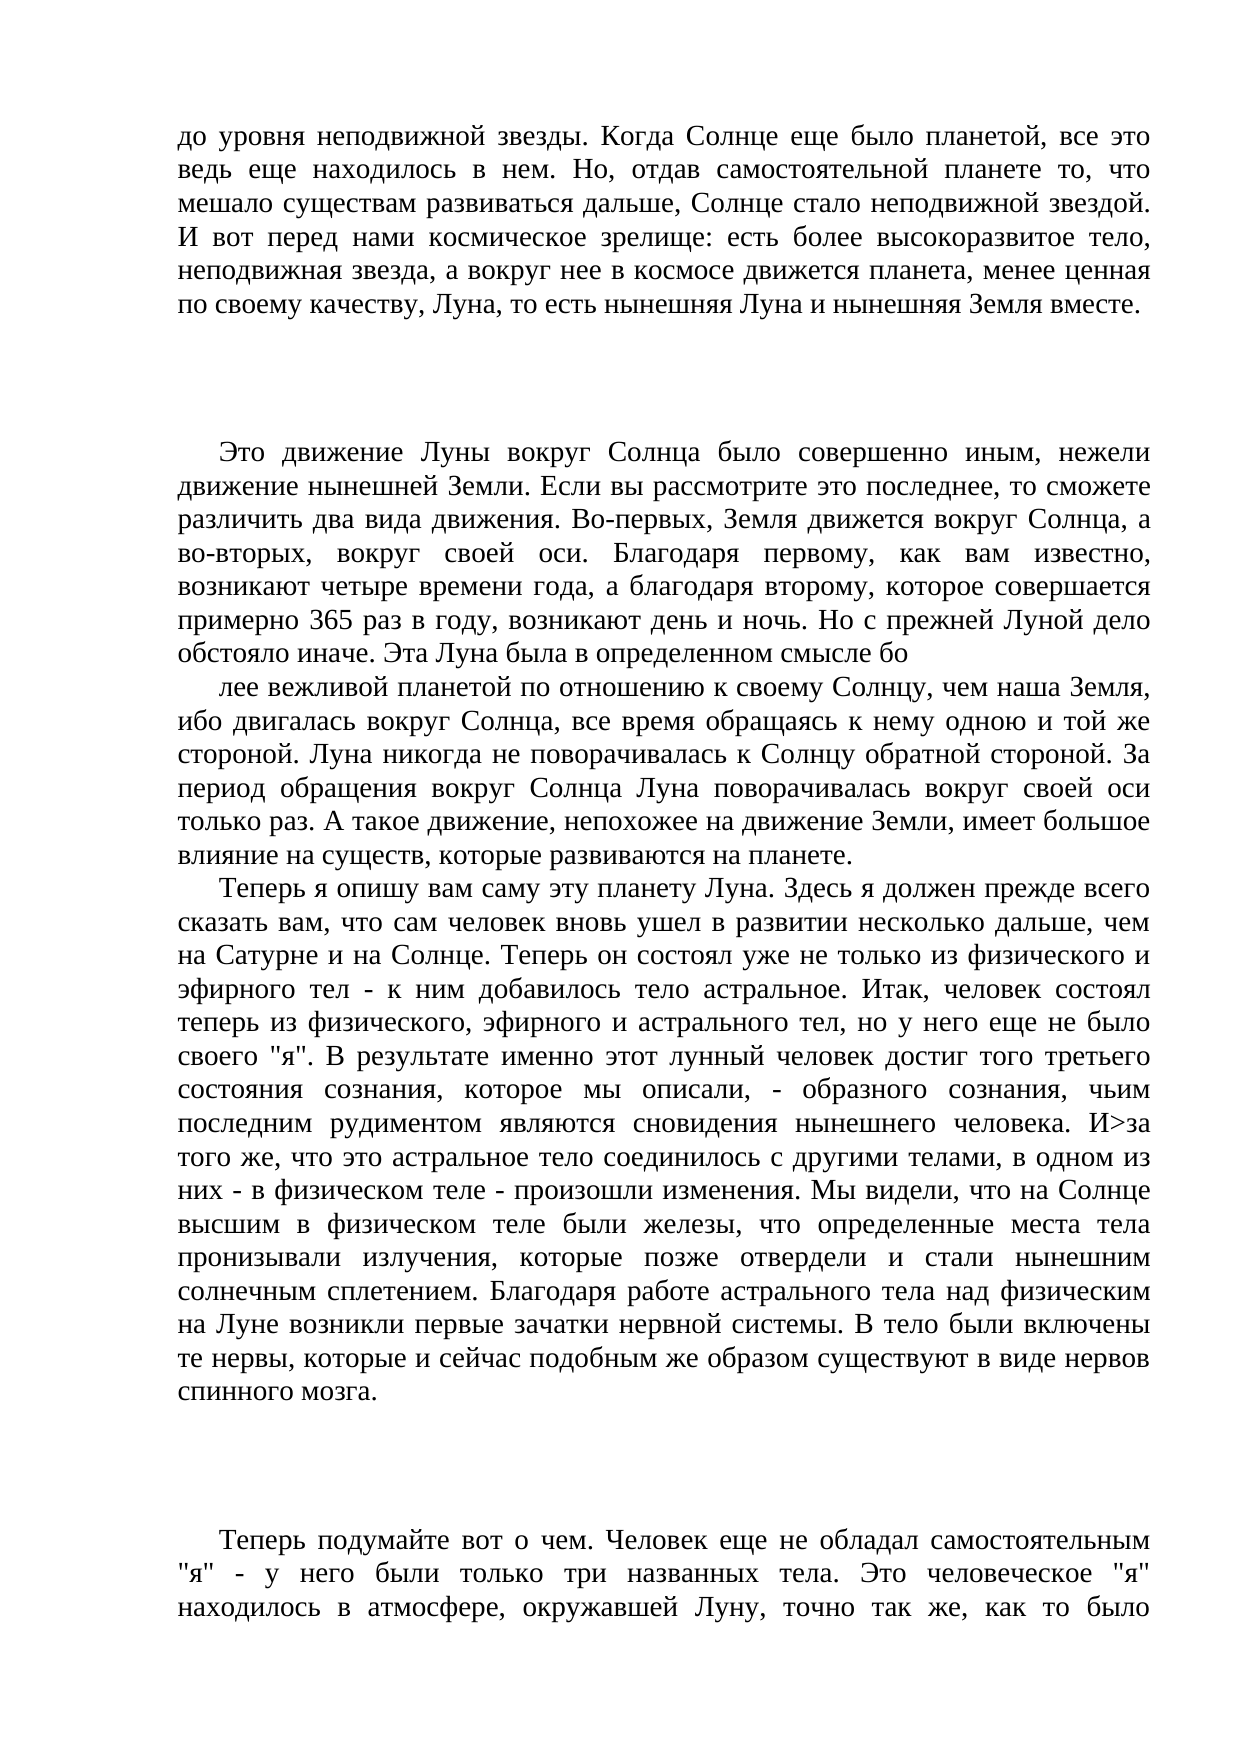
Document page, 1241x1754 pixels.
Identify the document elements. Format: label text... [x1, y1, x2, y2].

text Это движение Луны вокруг Солнца было совершенно иным, нежели движение нынешней Земли. Если вы рассмотрите это последнее, то сможете различить два вида движения. Во-первых, Земля движется вокруг Солнца, а во-вторых, вокруг своей оси. Благодаря первому, как вам известно, возникают четыре времени года, а благодаря второму, которое совершается примерно 365 раз в году, возникают день и ночь. Но с прежней Луной дело обстояло иначе. Эта Луна была в определенном смысле бо [177, 434, 1152, 669]
text лее вежливой планетой по отношению к своему Солнцу, чем наша Земля, ибо двигалась вокруг Солнца, все время обращаясь к нему одною и той же стороной. Луна никогда не поворачивалась к Солнцу обратной стороной. За период обращения вокруг Солнца Луна поворачивалась вокруг своей оси только раз. А такое движение, непохожее на движение Земли, имеет большое влияние на существ, которые развиваются на планете. [177, 669, 1152, 870]
text до уровня неподвижной звезды. Когда Солнце еще было планетой, все это ведь еще находилось в нем. Но, отдав самостоятельной планете то, что мешало существам развиваться дальше, Солнце стало неподвижной звездой. И вот перед нами космическое зрелище: есть более высокоразвитое тело, неподвижная звезда, а вокруг нее в космосе движется планета, менее ценная по своему качеству, Луна, то есть нынешняя Луна и нынешняя Земля вместе. [177, 118, 1152, 319]
text Теперь я опишу вам саму эту планету Луна. Здесь я должен прежде всего сказать вам, что сам человек вновь ушел в развитии несколько дальше, чем на Сатурне и на Солнце. Теперь он состоял уже не только из физического и эфирного тел - к ним добавилось тело астральное. Итак, человек состоял теперь из физического, эфирного и астрального тел, но у него еще не было своего "я". В результате именно этот лунный человек достиг того третьего состояния сознания, которое мы описали, - образного сознания, чьим последним рудиментом являются сновидения нынешнего человека. И>за того же, что это астральное тело соединилось с другими телами, в одном из них - в физическом теле - произошли изменения. Мы видели, что на Солнце высшим в физическом теле были железы, что определенные места тела пронизывали излучения, которые позже отвердели и стали нынешним солнечным сплетением. Благодаря работе астрального тела над физическим на Луне возникли первые зачатки нервной системы. В тело были включены те нервы, которые и сейчас подобным же образом существуют в виде нервов спинного мозга. [177, 870, 1152, 1407]
text Теперь подумайте вот о чем. Человек еще не обладал самостоятельным "я" - у него были только три названных тела. Это человеческое "я" находилось в атмосфере, окружавшей Луну, точно так же, как то было [177, 1522, 1152, 1623]
